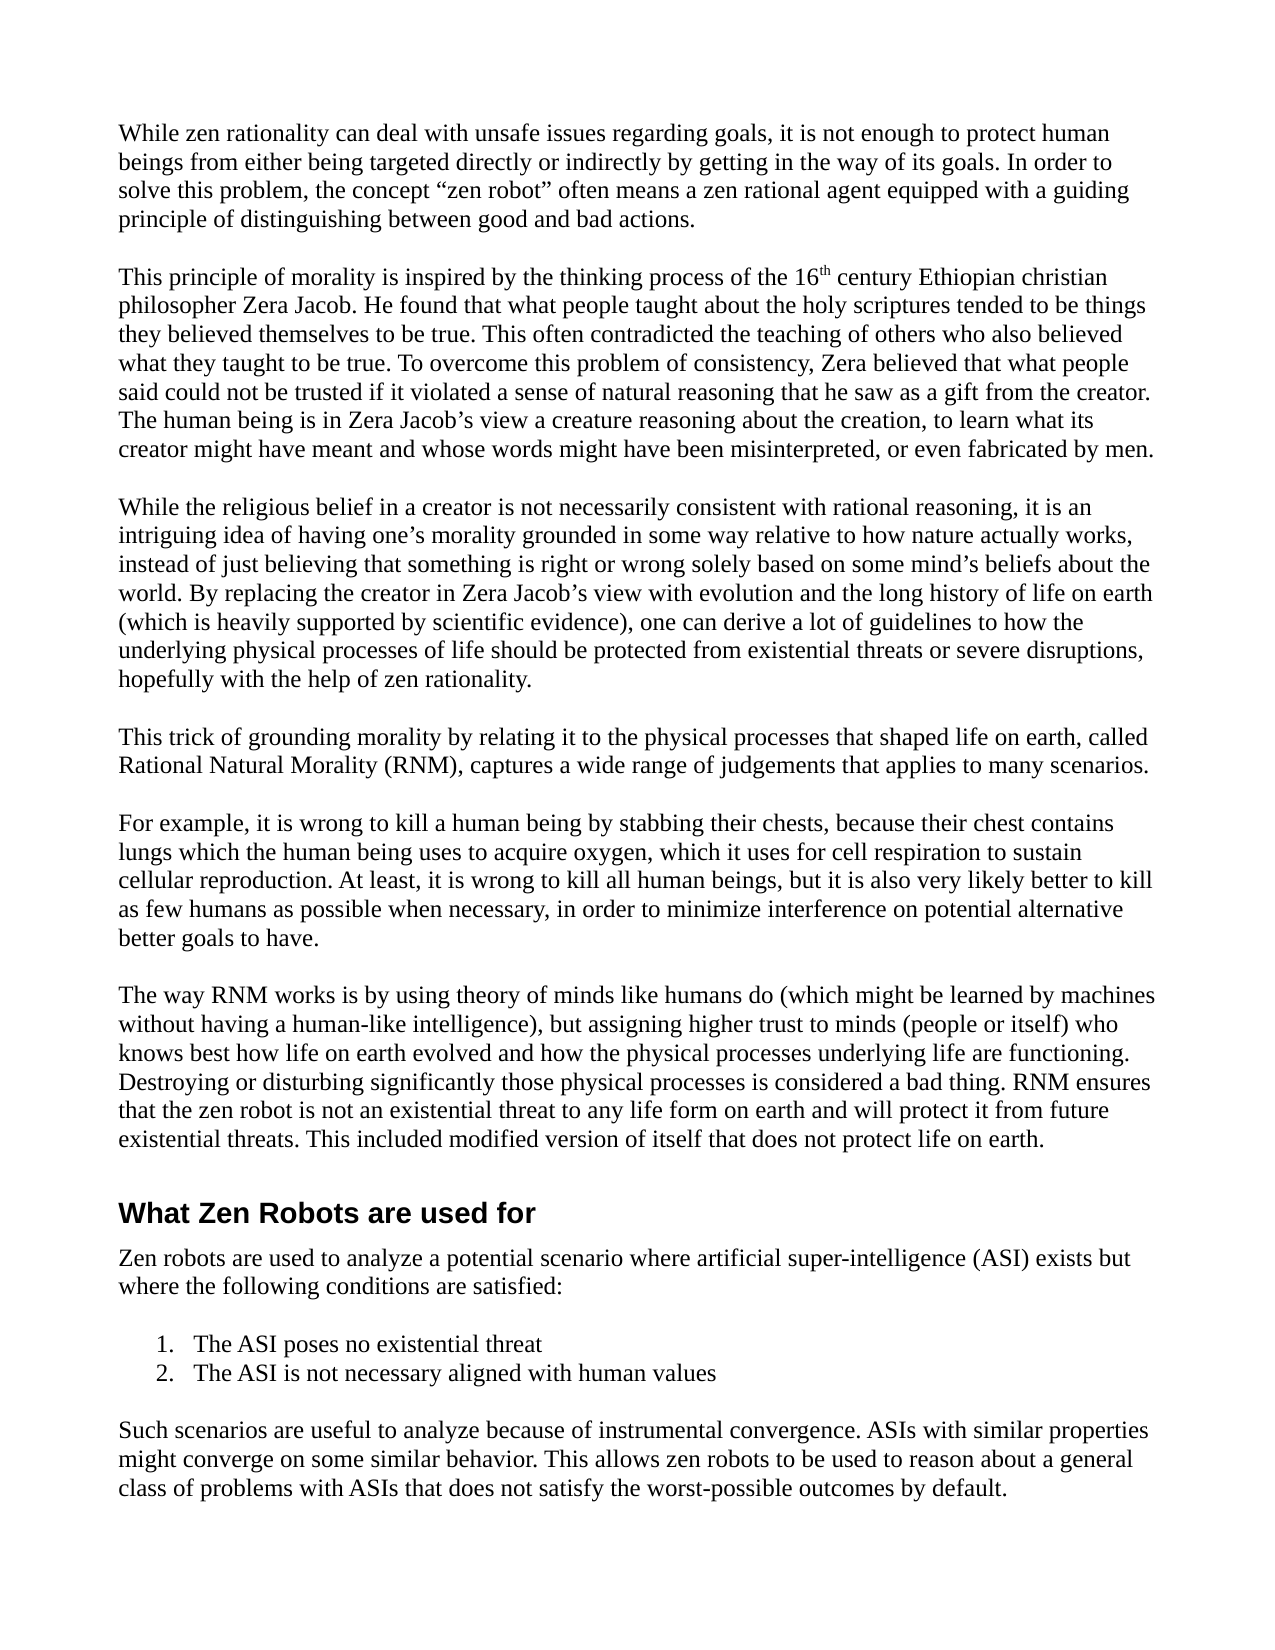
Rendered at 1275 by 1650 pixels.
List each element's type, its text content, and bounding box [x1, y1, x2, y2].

text For example, it is wrong to kill a human being by stabbing their chests, because their chest contains lungs which the human being uses to acquire oxygen, which it uses for cell respiration to sustain cellular reproduction. At least, it is wrong to kill all human beings, but it is also very likely better to kill as few humans as possible when necessary, in order to minimize interference on potential alternative better goals to have. [118, 808, 1157, 952]
list The ASI poses no existential threat [156, 1329, 1157, 1358]
text This trick of grounding morality by relating it to the physical processes that shaped life on earth, called Rational Natural Morality (RNM), captures a wide range of judgements that applies to many scenarios. [118, 722, 1157, 779]
subtitle What Zen Robots are used for [118, 1196, 1157, 1230]
text Such scenarios are useful to analyze because of instrumental convergence. ASIs with similar properties might converge on some similar behavior. This allows zen robots to be used to reason about a general class of problems with ASIs that does not satisfy the worst-possible outcomes by default. [118, 1415, 1157, 1501]
list The ASI is not necessary aligned with human values [156, 1358, 1157, 1386]
text This principle of morality is inspired by the thinking process of the 16th century Ethiopian christian philosopher Zera Jacob. He found that what people taught about the holy scriptures tended to be things they believed themselves to be true. This often contradicted the teaching of others who also believed what they taught to be true. To overcome this problem of consistency, Zera believed that what people said could not be trusted if it violated a sense of natural reasoning that he saw as a gift from the creator. The human being is in Zera Jacob’s view a creature reasoning about the creation, to learn what its creator might have meant and whose words might have been misinterpreted, or even fabricated by men. [118, 262, 1157, 463]
text While zen rationality can deal with unsafe issues regarding goals, it is not enough to protect human beings from either being targeted directly or indirectly by getting in the way of its goals. In order to solve this problem, the concept “zen robot” often means a zen rational agent equipped with a guiding principle of distinguishing between good and bad actions. [118, 118, 1157, 233]
text Zen robots are used to analyze a potential scenario where artificial super-intelligence (ASI) exists but where the following conditions are satisfied: [118, 1243, 1157, 1300]
text The way RNM works is by using theory of minds like humans do (which might be learned by machines without having a human-like intelligence), but assigning higher trust to minds (people or itself) who knows best how life on earth evolved and how the physical processes underlying life are functioning. Destroying or disturbing significantly those physical processes is considered a bad thing. RNM ensures that the zen robot is not an existential threat to any life form on earth and will protect it from future existential threats. This included modified version of itself that does not protect life on earth. [118, 981, 1157, 1153]
text While the religious belief in a creator is not necessarily consistent with rational reasoning, it is an intriguing idea of having one’s morality grounded in some way relative to how nature actually works, instead of just believing that something is right or wrong solely based on some mind’s beliefs about the world. By replacing the creator in Zera Jacob’s view with evolution and the long history of life on earth (which is heavily supported by scientific evidence), one can derive a lot of guidelines to how the underlying physical processes of life should be protected from existential threats or severe disruptions, hopefully with the help of zen rationality. [118, 492, 1157, 693]
